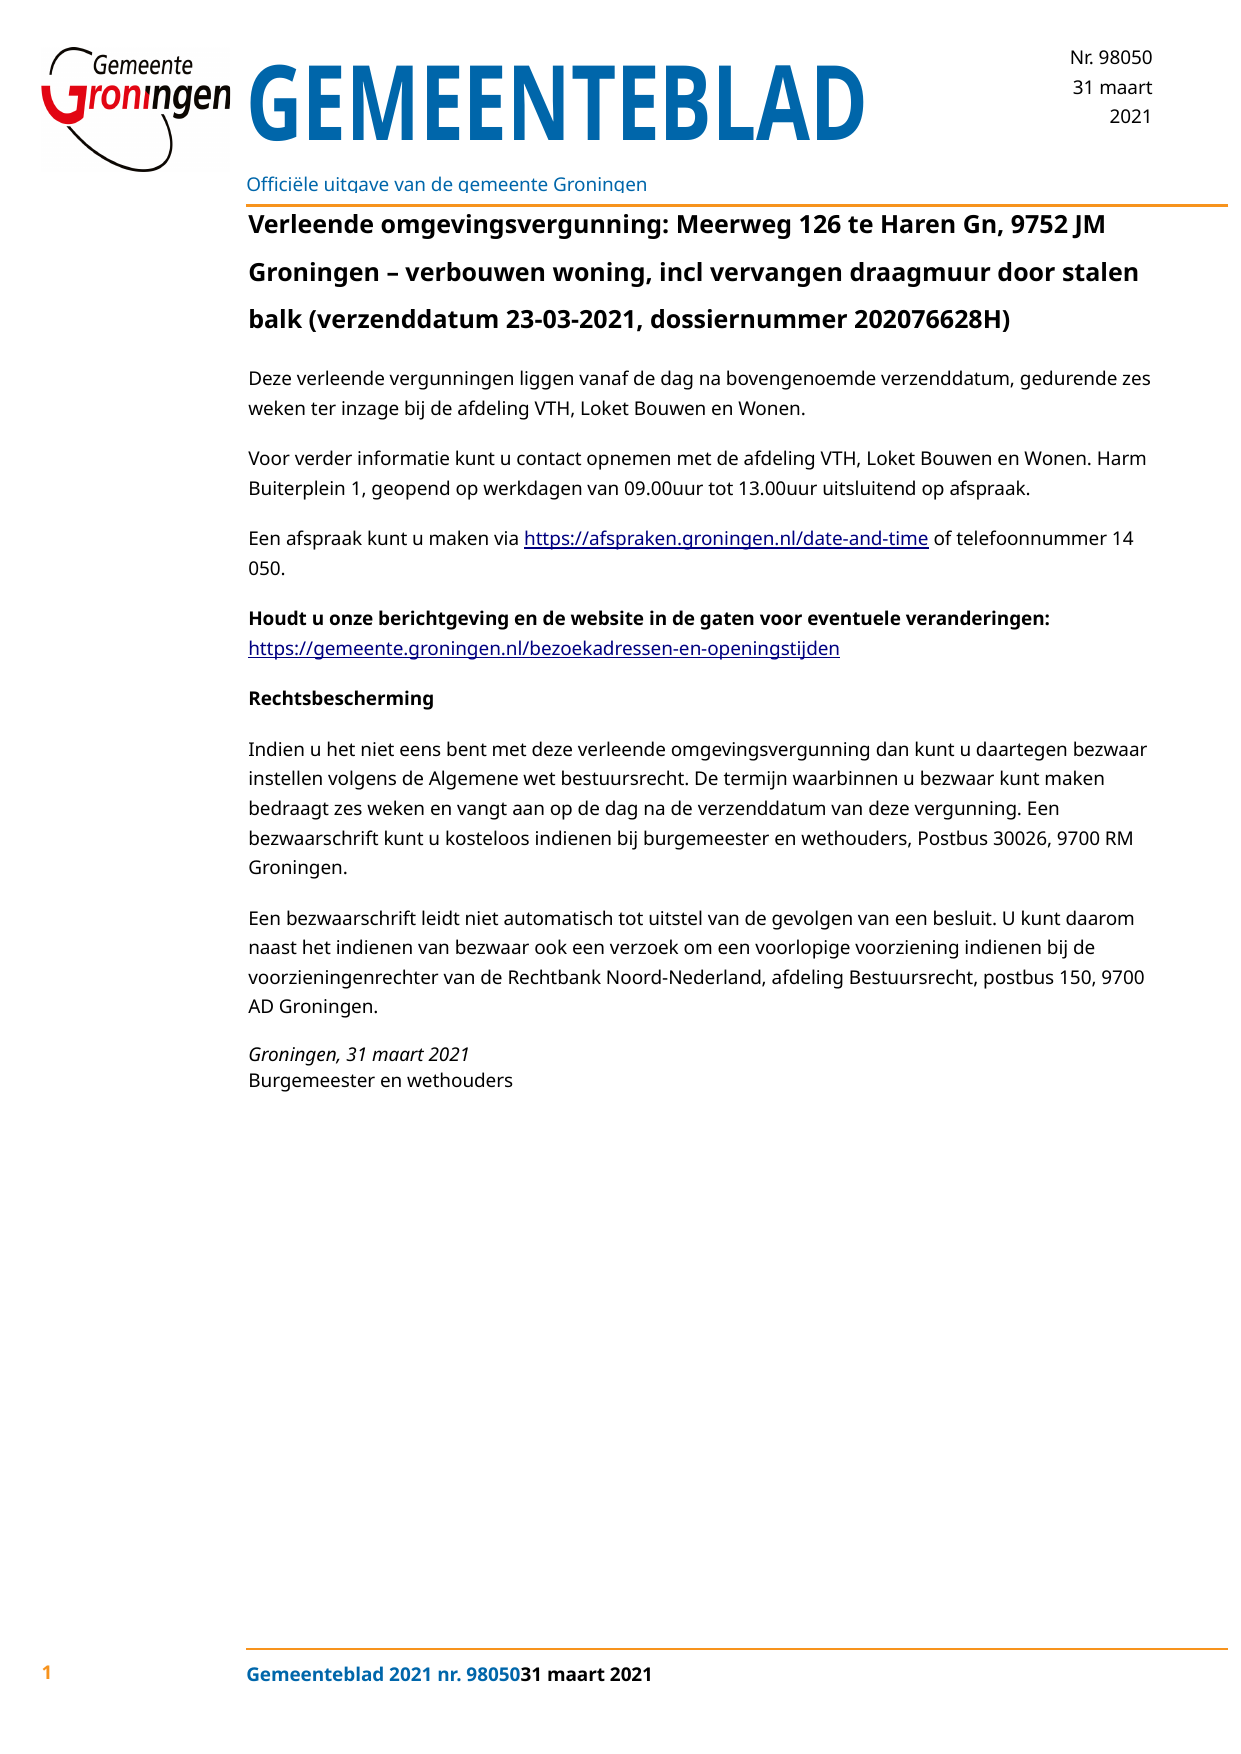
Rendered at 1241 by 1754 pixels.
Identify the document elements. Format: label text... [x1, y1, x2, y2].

text Een afspraak kunt u maken via https://afspraken.groningen.nl/date-and-time of telefoonnummer 14 050. [248, 526, 1152, 581]
picture [41, 47, 231, 172]
text Burgemeester en wethouders [248, 1067, 1152, 1093]
text Houdt u onze berichtgeving en de website in de gaten voor eventuele veranderingen: https://gemeente.groningen.nl/bezoekadressen-en-openingstijden [248, 606, 1152, 661]
text Verleende omgevingsvergunning: Meerweg 126 te Haren Gn, 9752 JM Groningen – verbouwen woning, incl vervangen draagmuur door stalen balk (verzenddatum 23-03-2021, dossiernummer 202076628H) [248, 207, 1152, 336]
text Groningen, 31 maart 2021 [248, 1041, 1152, 1067]
text Indien u het niet eens bent met deze verleende omgevingsvergunning dan kunt u daartegen bezwaar instellen volgens de Algemene wet bestuursrecht. De termijn waarbinnen u bezwaar kunt maken bedraagt zes weken en vangt aan op de dag na de verzenddatum van deze vergunning. Een bezwaarschrift kunt u kosteloos indienen bij burgemeester en wethouders, Postbus 30026, 9700 RM Groningen. [248, 736, 1152, 880]
text Voor verder informatie kunt u contact opnemen met de afdeling VTH, Loket Bouwen en Wonen. Harm Buiterplein 1, geopend op werkdagen van 09.00uur tot 13.00uur uitsluitend op afspraak. [248, 446, 1152, 501]
text Een bezwaarschrift leidt niet automatisch tot uitstel van de gevolgen van een besluit. U kunt daarom naast het indienen van bezwaar ook een verzoek om een voorlopige voorziening indienen bij de voorzieningenrechter van de Rechtbank Noord-Nederland, afdeling Bestuursrecht, postbus 150, 9700 AD Groningen. [248, 905, 1152, 1019]
text Deze verleende vergunningen liggen vanaf de dag na bovengenoemde verzenddatum, gedurende zes weken ter inzage bij de afdeling VTH, Loket Bouwen en Wonen. [248, 366, 1152, 421]
text Rechtsbescherming [248, 686, 1152, 711]
